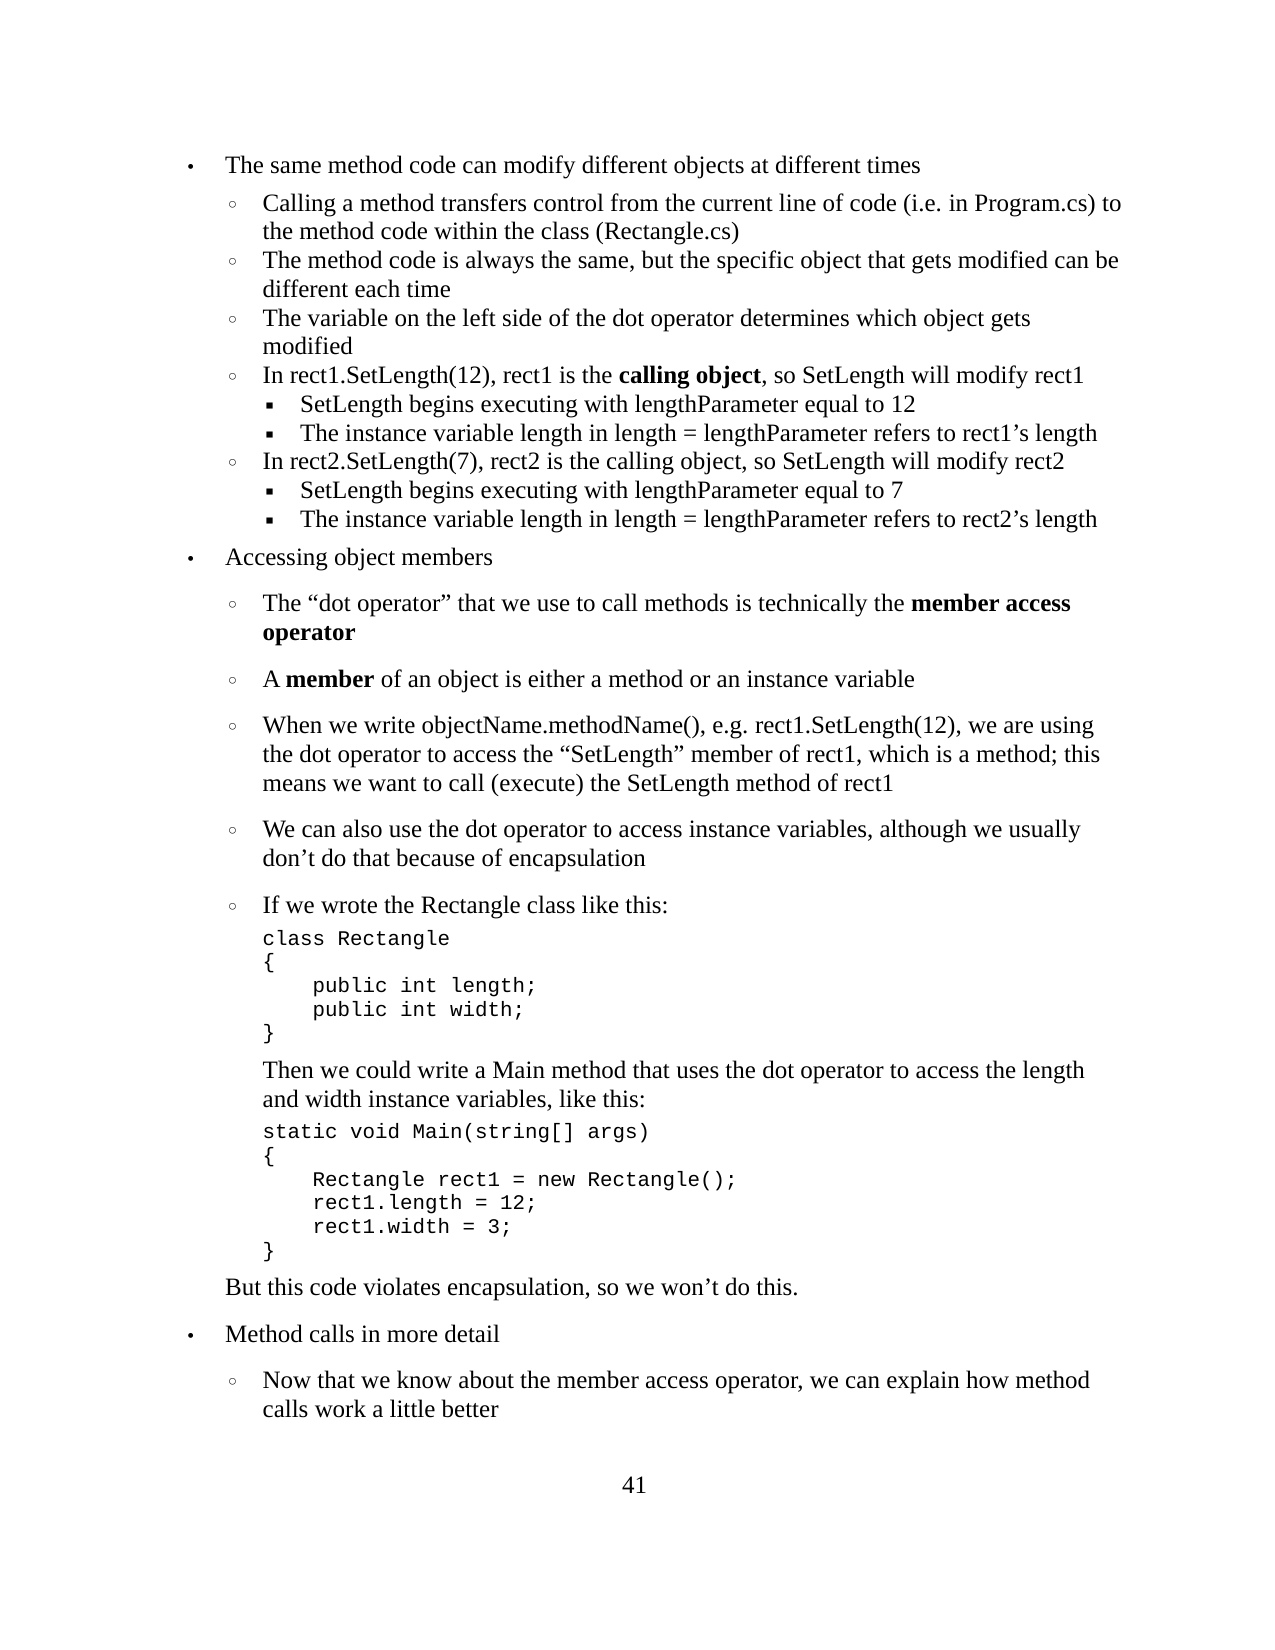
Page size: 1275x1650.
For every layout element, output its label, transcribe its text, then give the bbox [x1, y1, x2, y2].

list The variable on the left side of the dot operator determines which object gets modified [225, 303, 1125, 360]
list { [225, 1145, 1125, 1169]
list } [225, 1022, 1125, 1046]
list class Rectangle [225, 928, 1125, 951]
list { [225, 951, 1125, 975]
list } [225, 1239, 1125, 1263]
list rect1.width = 3; [225, 1216, 1125, 1239]
list The same method code can modify different objects at different times [187, 150, 1125, 179]
list If we wrote the Rectangle class like this: [225, 890, 1125, 919]
list public int width; [225, 999, 1125, 1022]
list The method code is always the same, but the specific object that gets modified can be different each time [225, 245, 1125, 303]
list The “dot operator” that we use to call methods is technically the member access operator [225, 588, 1125, 646]
list The instance variable length in length = lengthParameter refers to rect2’s length [262, 504, 1125, 533]
list public int length; [225, 975, 1125, 999]
list But this code violates encapsulation, so we won’t do this. [187, 1272, 1125, 1301]
list Rectangle rect1 = new Rectangle(); [225, 1169, 1125, 1192]
list We can also use the dot operator to access instance variables, although we usually don’t do that because of encapsulation [225, 814, 1125, 872]
list Now that we know about the member access operator, we can explain how method calls work a little better [225, 1366, 1125, 1423]
list rect1.length = 12; [225, 1192, 1125, 1216]
list Then we could write a Main method that uses the dot operator to access the length and width instance variables, like this: [225, 1055, 1125, 1112]
list SetLength begins executing with lengthParameter equal to 7 [262, 475, 1125, 504]
list In rect2.SetLength(7), rect2 is the calling object, so SetLength will modify rect2 [225, 446, 1125, 475]
list Calling a method transfers control from the current line of code (i.e. in Program.cs) to the method code within the class (Rectangle.cs) [225, 188, 1125, 245]
list SetLength begins executing with lengthParameter equal to 12 [262, 389, 1125, 418]
list In rect1.SetLength(12), rect1 is the calling object, so SetLength will modify rect1 [225, 360, 1125, 389]
list static void Main(string[] args) [225, 1121, 1125, 1145]
list A member of an object is either a method or an instance variable [225, 664, 1125, 692]
list Accessing object members [187, 542, 1125, 570]
list When we write objectName.methodName(), e.g. rect1.SetLength(12), we are using the dot operator to access the “SetLength” member of rect1, which is a method; this means we want to call (execute) the SetLength method of rect1 [225, 710, 1125, 797]
list Method calls in more detail [187, 1319, 1125, 1348]
list The instance variable length in length = lengthParameter refers to rect1’s length [262, 418, 1125, 446]
